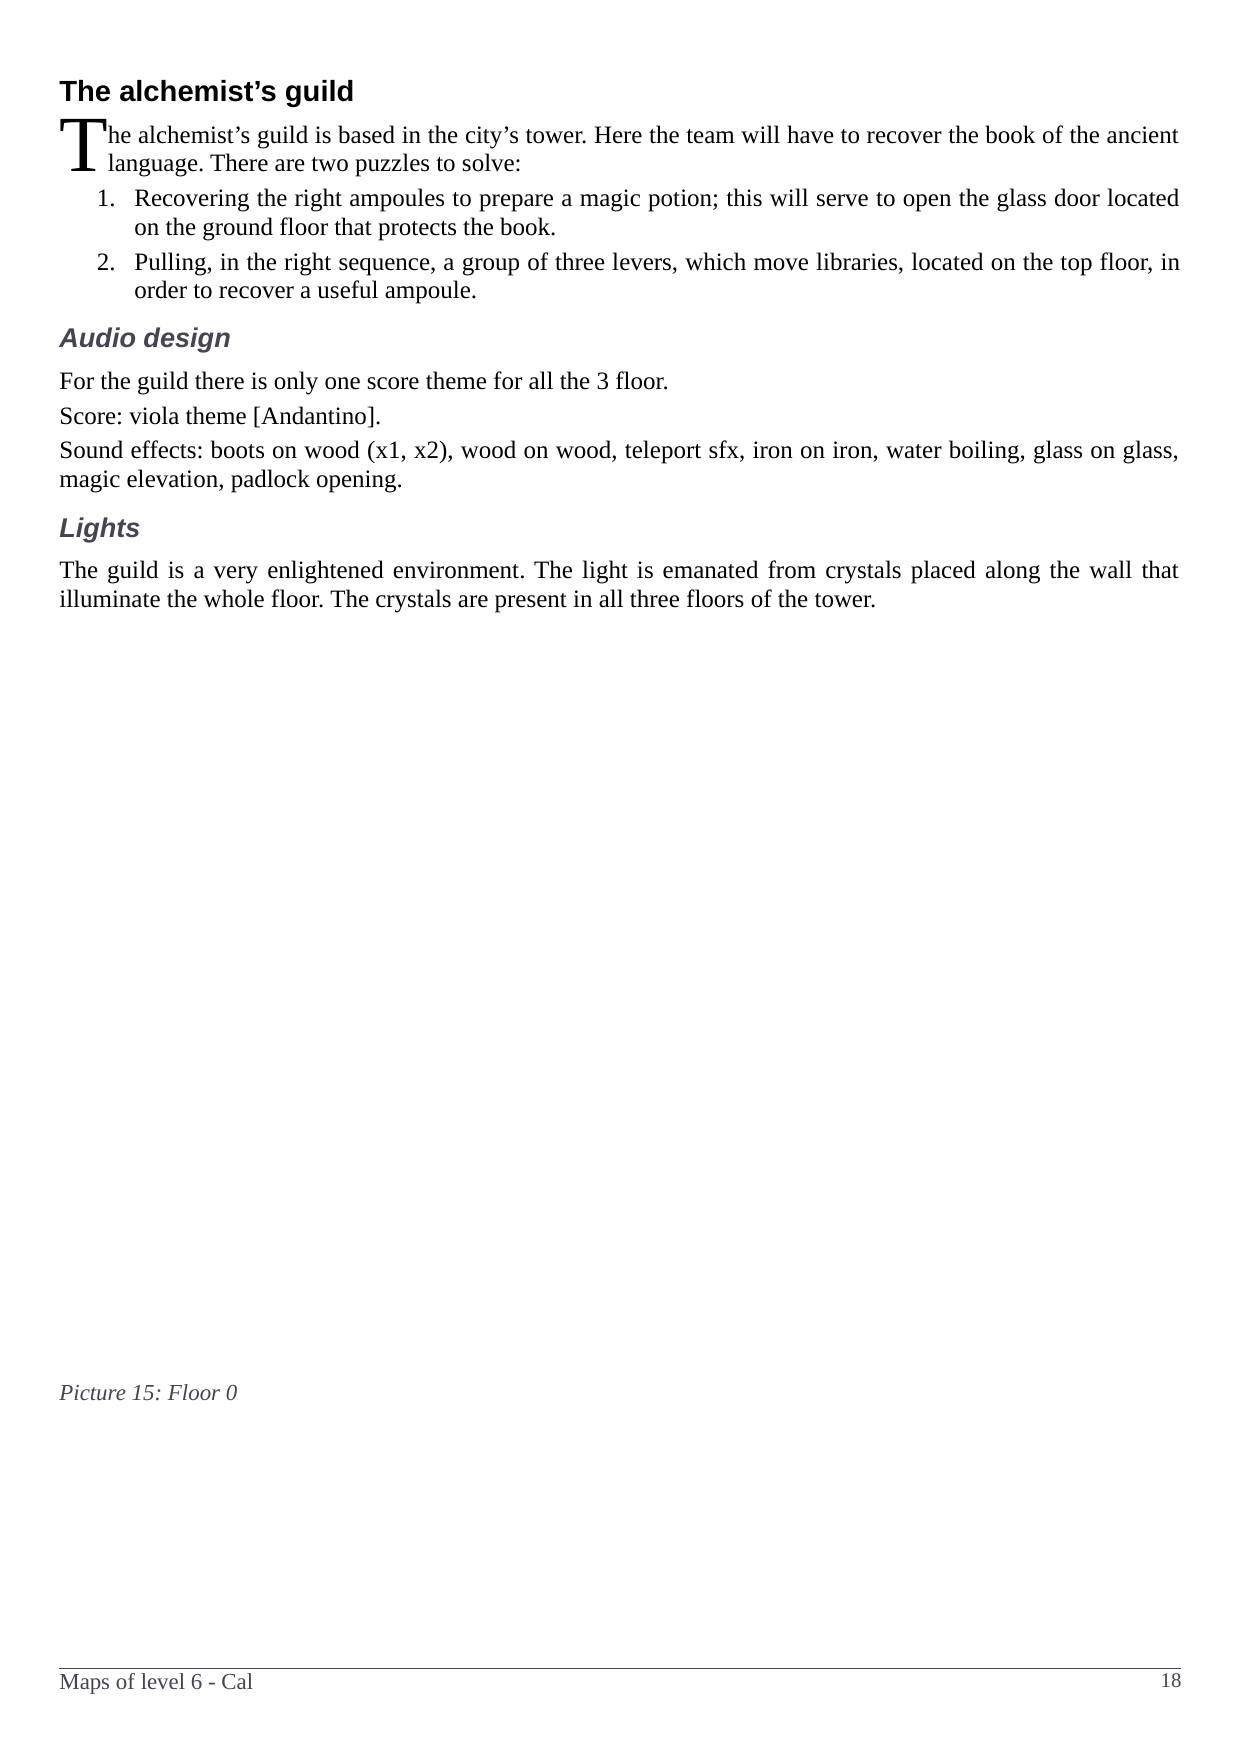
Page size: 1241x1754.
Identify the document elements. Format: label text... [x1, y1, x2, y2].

list Recovering the right ampoules to prepare a magic potion; this will serve to open the glass door located on the ground floor that protects the book. [97, 183, 1181, 241]
text Sound effects: boots on wood (x1, x2), wood on wood, teleport sfx, iron on iron, water boiling, glass on glass, magic elevation, padlock opening. [59, 436, 1181, 493]
subtitle Lights [59, 512, 1181, 543]
list Pulling, in the right sequence, a group of three levers, which move libraries, located on the top floor, in order to recover a useful ampoule. [97, 247, 1181, 304]
text For the guild there is only one score theme for all the 3 floor. [59, 366, 1181, 395]
text The alchemist’s guild is based in the city’s tower. Here the team will have to recover the book of the ancient language. There are two puzzles to solve: [59, 120, 1181, 177]
text Score: viola theme [Andantino]. [59, 401, 1181, 430]
table_header [64, 1386, 70, 1393]
text The guild is a very enlightened environment. The light is emanated from crystals placed along the wall that illuminate the whole floor. The crystals are present in all three floors of the tower. [59, 555, 1181, 613]
subtitle The alchemist’s guild [59, 74, 1181, 107]
subtitle Audio design [59, 322, 1181, 354]
table_header [59, 619, 1181, 1412]
